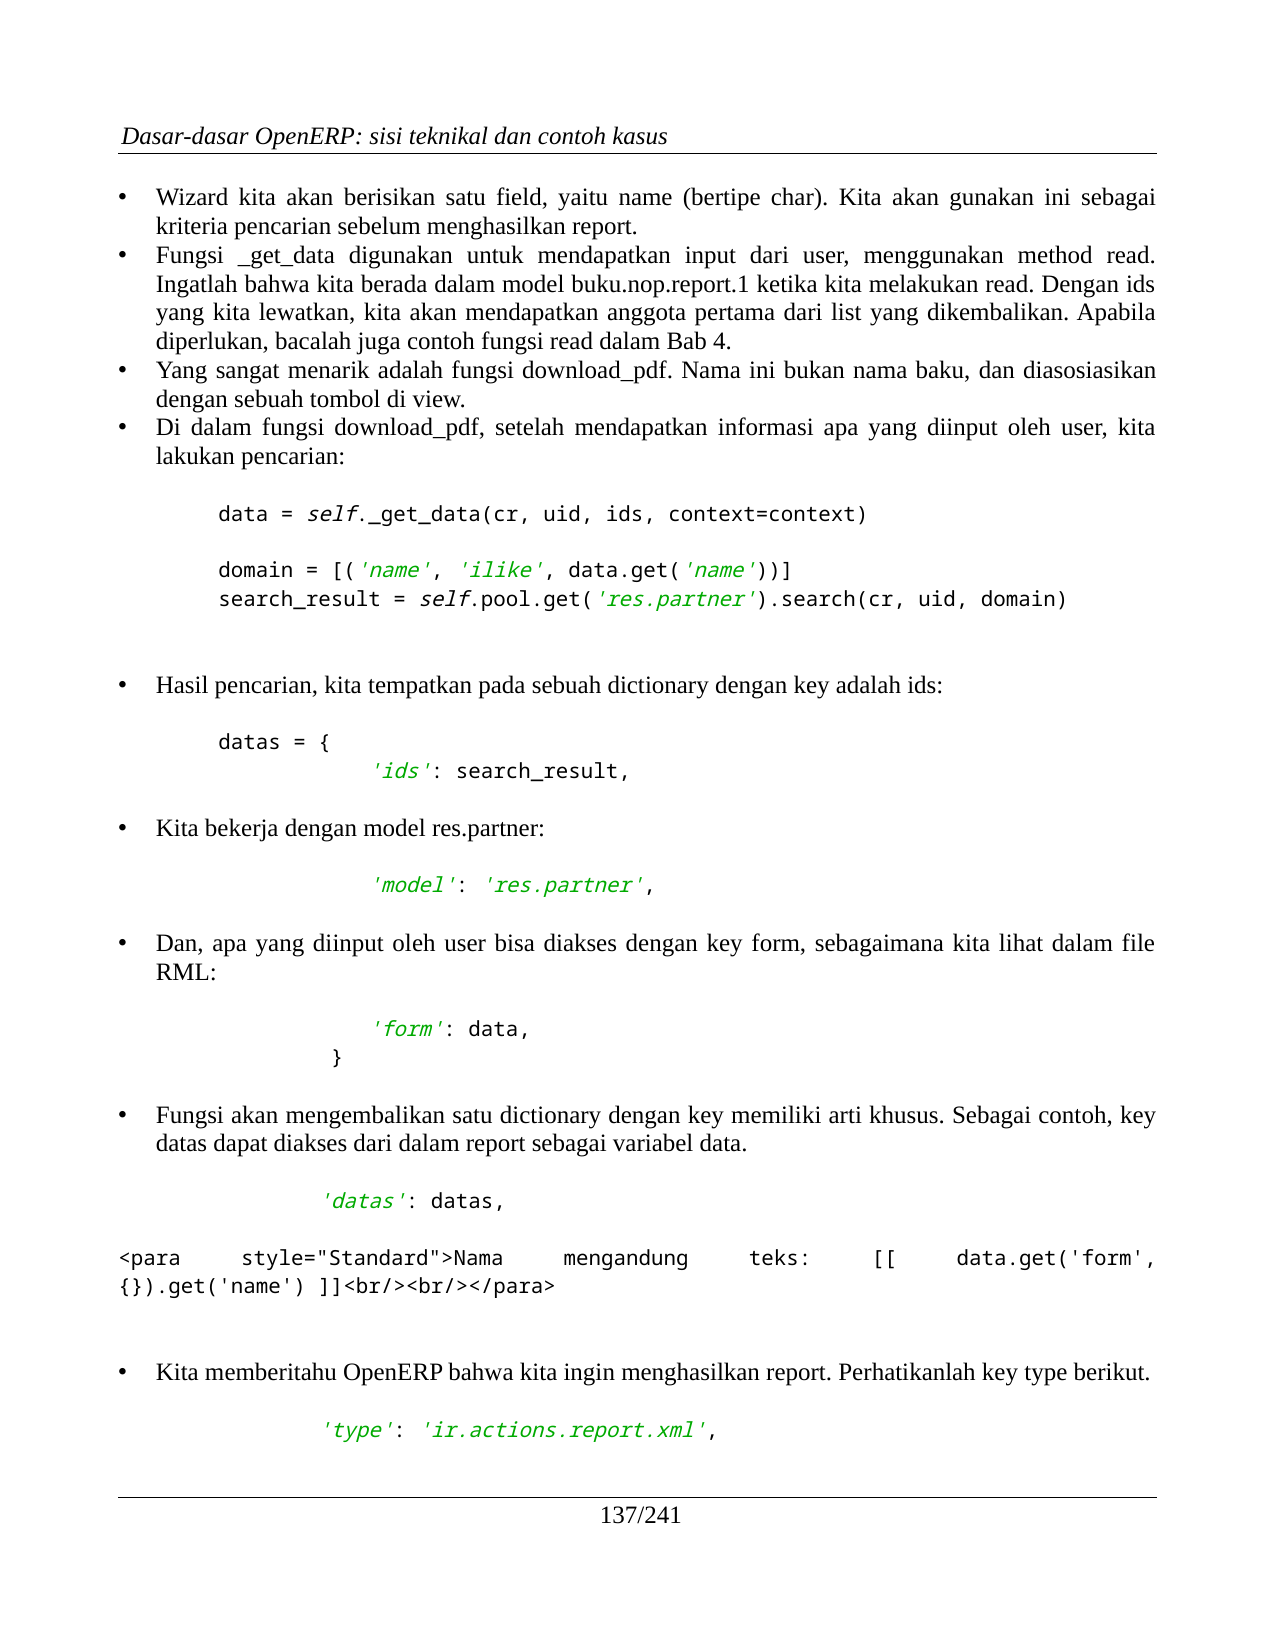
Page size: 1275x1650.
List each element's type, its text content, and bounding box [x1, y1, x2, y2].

text search_result = self.pool.get('res.partner').search(cr, uid, domain) [118, 584, 1157, 612]
text 'ids': search_result, [118, 756, 1157, 784]
text data = self._get_data(cr, uid, ids, context=context) [118, 499, 1157, 527]
list Hasil pencarian, kita tempatkan pada sebuah dictionary dengan key adalah ids: [118, 670, 1157, 699]
text 'form': data, [118, 1014, 1157, 1042]
list Kita memberitahu OpenERP bahwa kita ingin menghasilkan report. Perhatikanlah key type berikut. [118, 1357, 1157, 1386]
text 'model': 'res.partner', [118, 871, 1157, 899]
text <para style="Standard">Nama mengandung teks: [[ data.get('form', {}).get('name') ]]<br/><br/></para> [118, 1243, 1157, 1300]
list Yang sangat menarik adalah fungsi download_pdf. Nama ini bukan nama baku, dan diasosiasikan dengan sebuah tombol di view. [118, 355, 1157, 412]
list Fungsi _get_data digunakan untuk mendapatkan input dari user, menggunakan method read. Ingatlah bahwa kita berada dalam model buku.nop.report.1 ketika kita melakukan read. Dengan ids yang kita lewatkan, kita akan mendapatkan anggota pertama dari list yang dikembalikan. Apabila diperlukan, bacalah juga contoh fungsi read dalam Bab 4. [118, 240, 1157, 355]
text domain = [('name', 'ilike', data.get('name'))] [118, 556, 1157, 584]
list Fungsi akan mengembalikan satu dictionary dengan key memiliki arti khusus. Sebagai contoh, key datas dapat diakses dari dalam report sebagai variabel data. [118, 1100, 1157, 1157]
text datas = { [118, 727, 1157, 756]
list Wizard kita akan berisikan satu field, yaitu name (bertipe char). Kita akan gunakan ini sebagai kriteria pencarian sebelum menghasilkan report. [118, 182, 1157, 240]
text 'type': 'ir.actions.report.xml', [118, 1415, 1157, 1443]
list Dan, apa yang diinput oleh user bisa diakses dengan key form, sebagaimana kita lihat dalam file RML: [118, 928, 1157, 985]
list Kita bekerja dengan model res.partner: [118, 813, 1157, 842]
list Di dalam fungsi download_pdf, setelah mendapatkan informasi apa yang diinput oleh user, kita lakukan pencarian: [118, 412, 1157, 470]
text 'datas': datas, [118, 1186, 1157, 1214]
text } [118, 1042, 1157, 1071]
